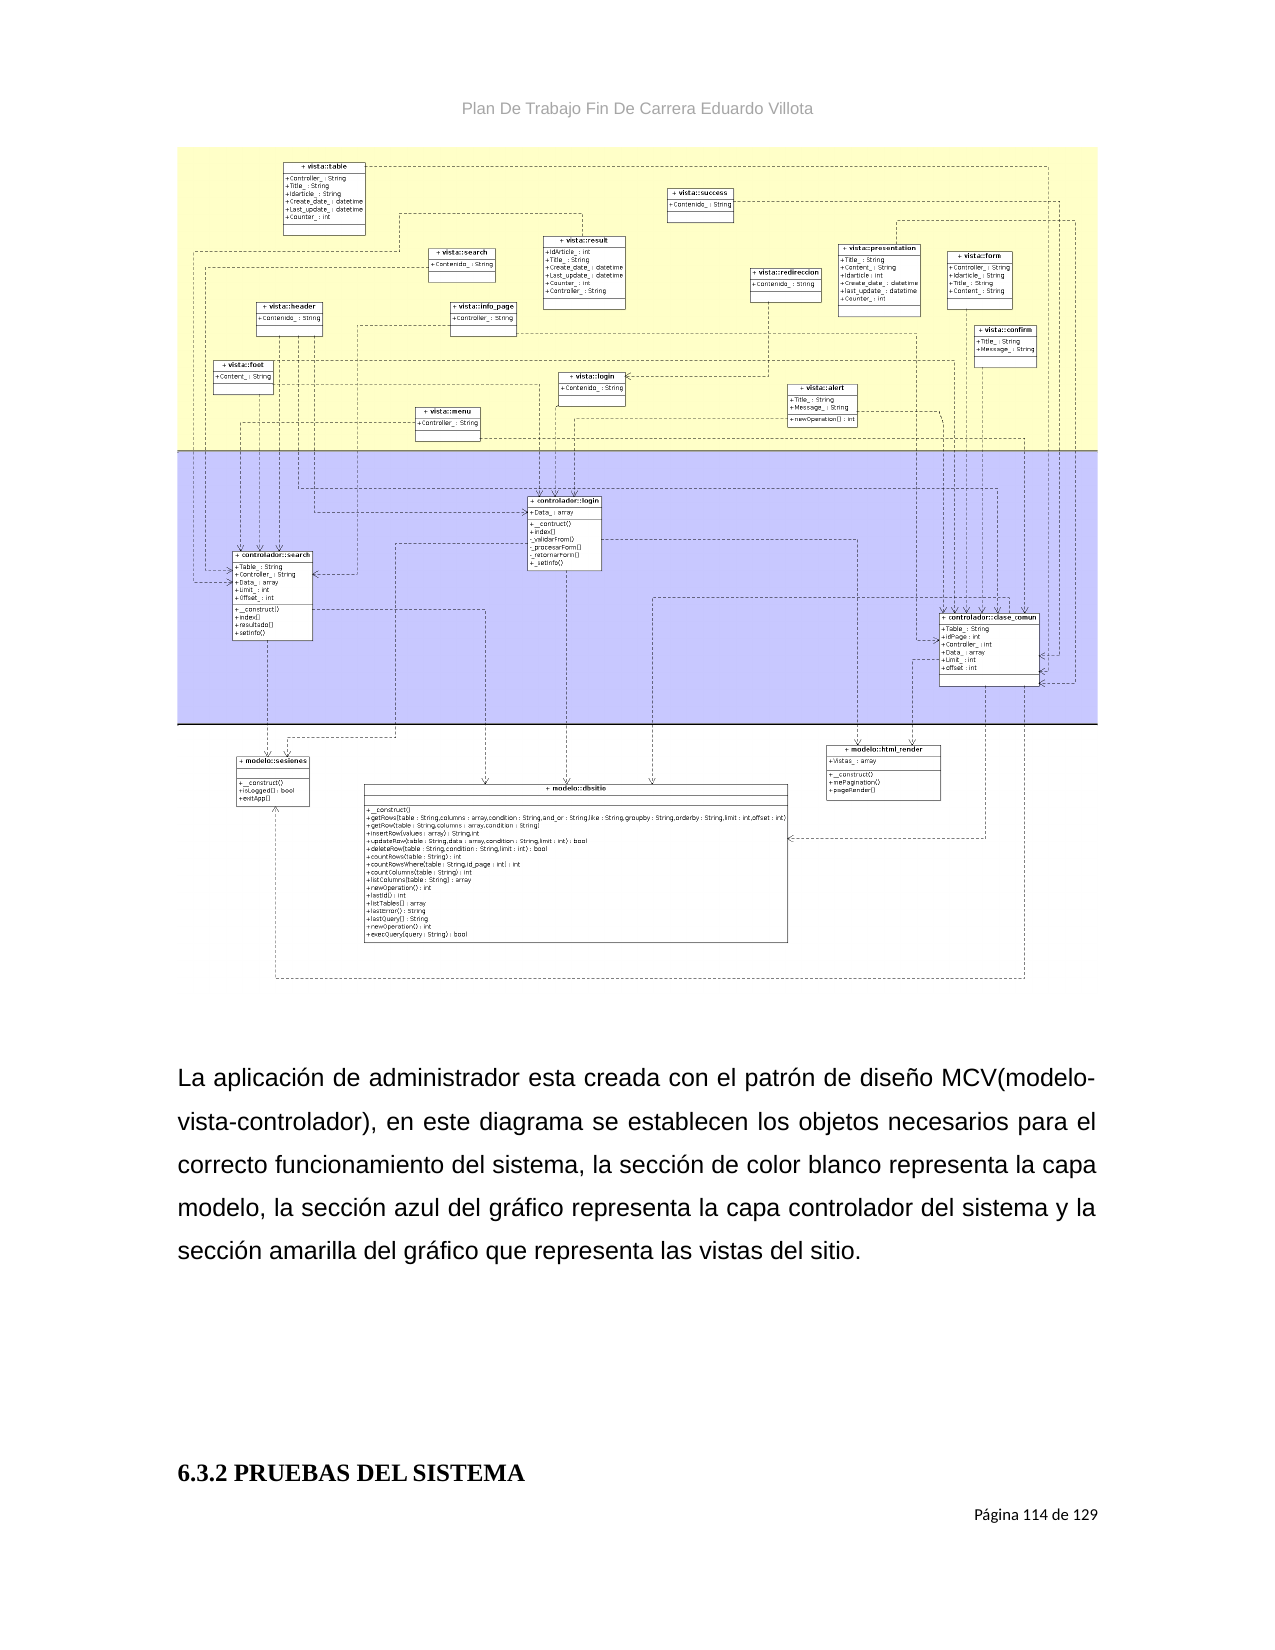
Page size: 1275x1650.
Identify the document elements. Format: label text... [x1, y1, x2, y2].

text La aplicación de administrador esta creada con el patrón de diseño MCV(modelo-vista-controlador), en este diagrama se establecen los objetos necesarios para el correcto funcionamiento del sistema, la sección de color blanco representa la capa modelo, la sección azul del gráfico representa la capa controlador del sistema y la sección amarilla del gráfico que representa las vistas del sitio. [177, 1063, 1098, 1265]
text 6.3.2 PRUEBAS DEL SISTEMA [177, 1458, 1098, 1487]
picture [177, 147, 1098, 994]
